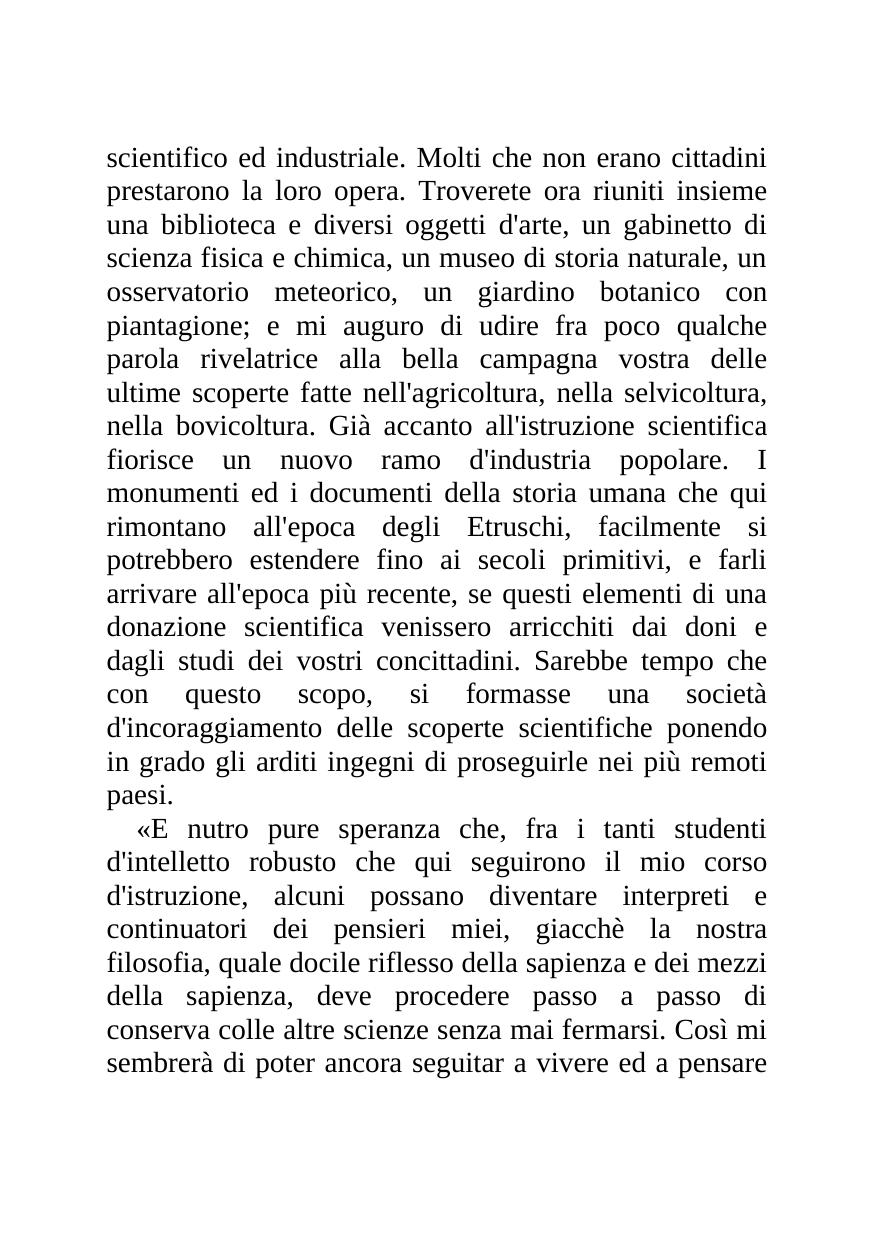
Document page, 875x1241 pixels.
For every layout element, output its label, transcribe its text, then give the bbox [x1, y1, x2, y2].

text «E nutro pure speranza che, fra i tanti studenti d'intelletto robusto che qui seguirono il mio corso d'istruzione, alcuni possano diventare interpreti e continuatori dei pensieri miei, giacchè la nostra filosofia, quale docile riflesso della sapienza e dei mezzi della sapienza, deve procedere passo a passo di conserva colle altre scienze senza mai fermarsi. Così mi sembrerà di poter ancora seguitar a vivere ed a pensare [106, 811, 768, 1079]
text scientifico ed industriale. Molti che non erano cittadini prestarono la loro opera. Troverete ora riuniti insieme una biblioteca e diversi oggetti d'arte, un gabinetto di scienza fisica e chimica, un museo di storia naturale, un osservatorio meteorico, un giardino botanico con piantagione; e mi auguro di udire fra poco qualche parola rivelatrice alla bella campagna vostra delle ultime scoperte fatte nell'agricoltura, nella selvicoltura, nella bovicoltura. Già accanto all'istruzione scientifica fiorisce un nuovo ramo d'industria popolare. I monumenti ed i documenti della storia umana che qui rimontano all'epoca degli Etruschi, facilmente si potrebbero estendere fino ai secoli primitivi, e farli arrivare all'epoca più recente, se questi elementi di una donazione scientifica venissero arricchiti dai doni e dagli studi dei vostri concittadini. Sarebbe tempo che con questo scopo, si formasse una società d'incoraggiamento delle scoperte scientifiche ponendo in grado gli arditi ingegni di proseguirle nei più remoti paesi. [106, 140, 768, 811]
